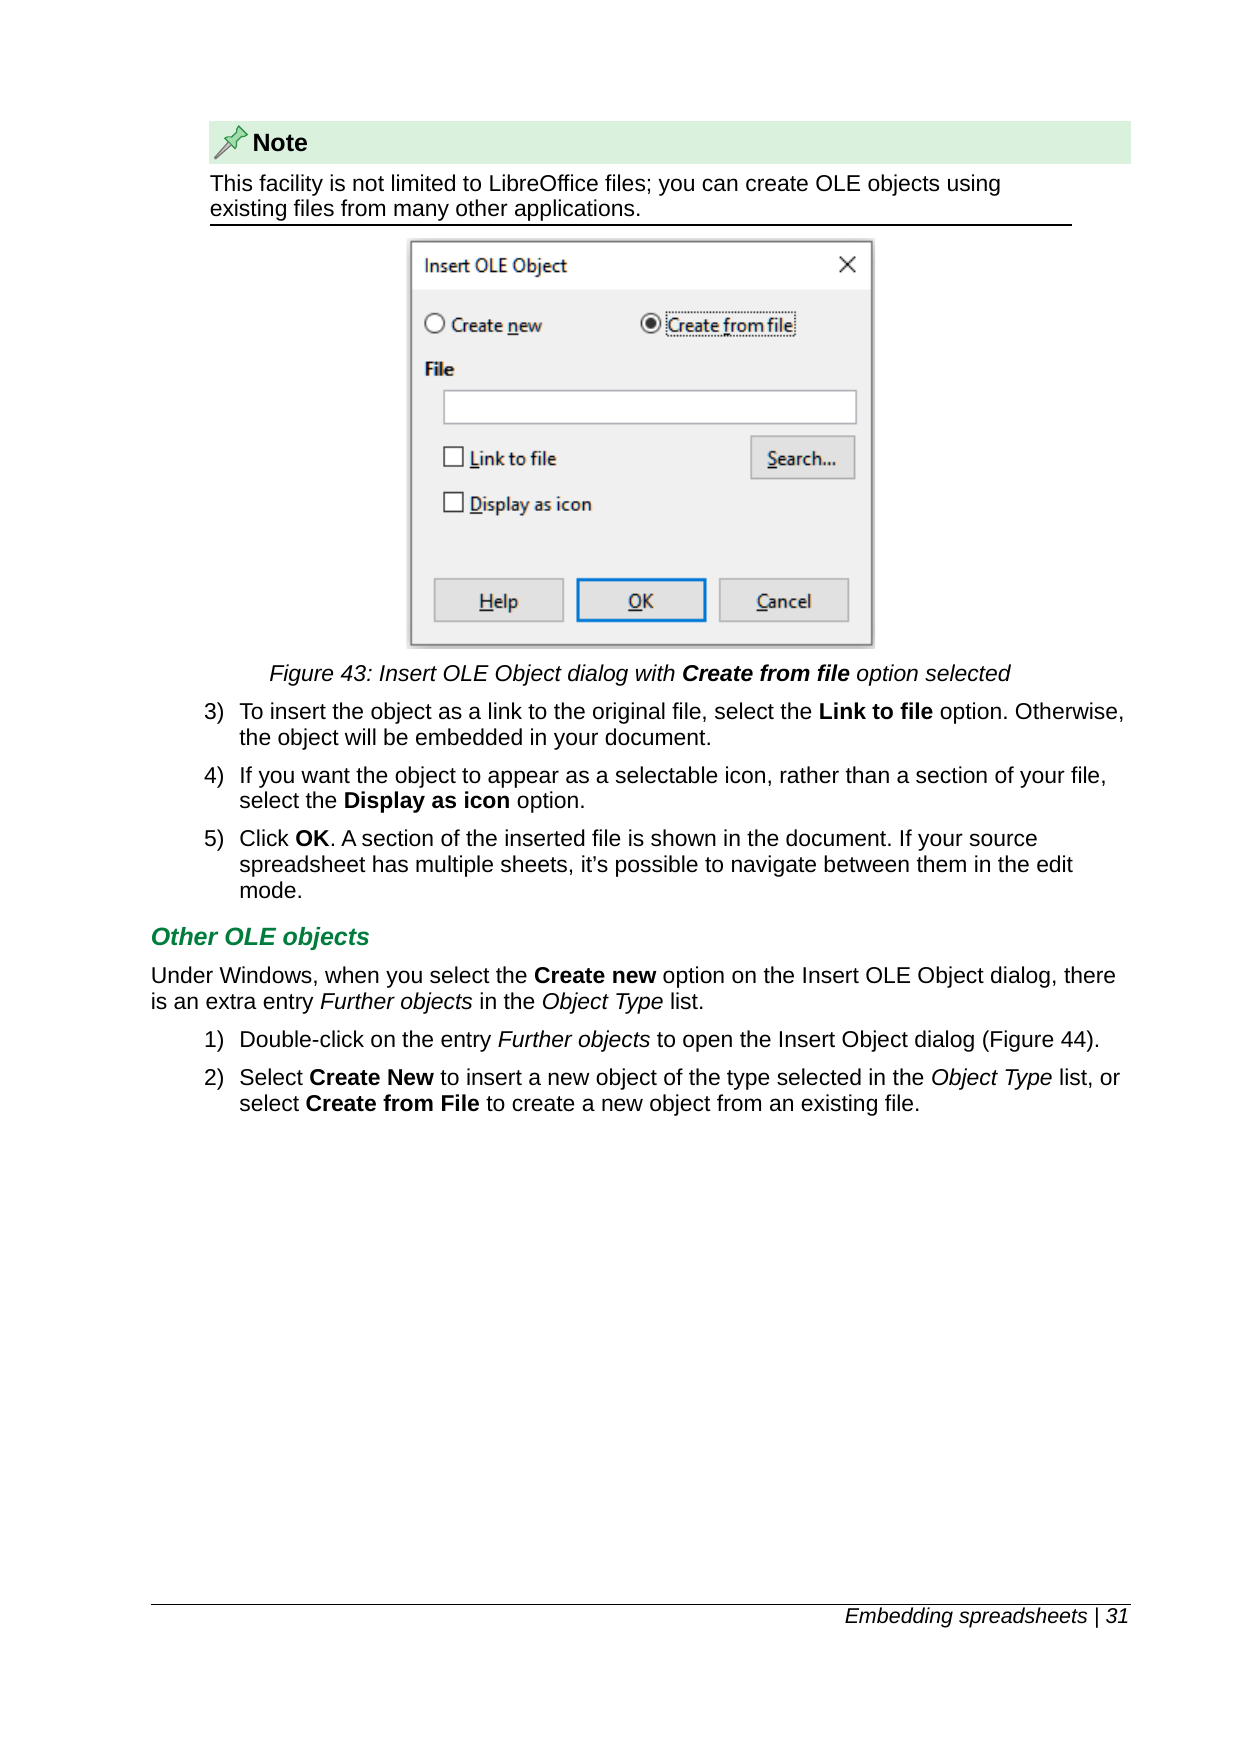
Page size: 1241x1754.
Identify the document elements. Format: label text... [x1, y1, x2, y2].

subtitle Other OLE objects [151, 922, 1131, 950]
subtitle Note [209, 121, 1131, 164]
list If you want the object to appear as a selectable icon, rather than a section of your file, select the Display as icon option. [224, 762, 1131, 814]
list Click OK. A section of the inserted file is shown in the document. If your source spreadsheet has multiple sheets, it’s possible to navigate between them in the edit mode. [224, 826, 1131, 903]
list To insert the object as a link to the original file, select the Link to file option. Otherwise, the object will be embedded in your document. [224, 699, 1131, 750]
list Select Create New to insert a new object of the type selected in the Object Type list, or select Create from File to create a new object from an existing file. [224, 1065, 1131, 1116]
text Figure 43: Insert OLE Object dialog with Create from file option selected [269, 661, 1013, 686]
picture [406, 238, 876, 649]
text This facility is not limited to LibreOffice files; you can create OLE objects using existing files from many other applications. [209, 170, 1072, 226]
list Double-click on the entry Further objects to open the Insert Object dialog (Figure 44). [224, 1027, 1131, 1052]
list Under Windows, when you select the Create new option on the Insert OLE Object dialog, there is an extra entry Further objects in the Object Type list. [151, 963, 1131, 1014]
